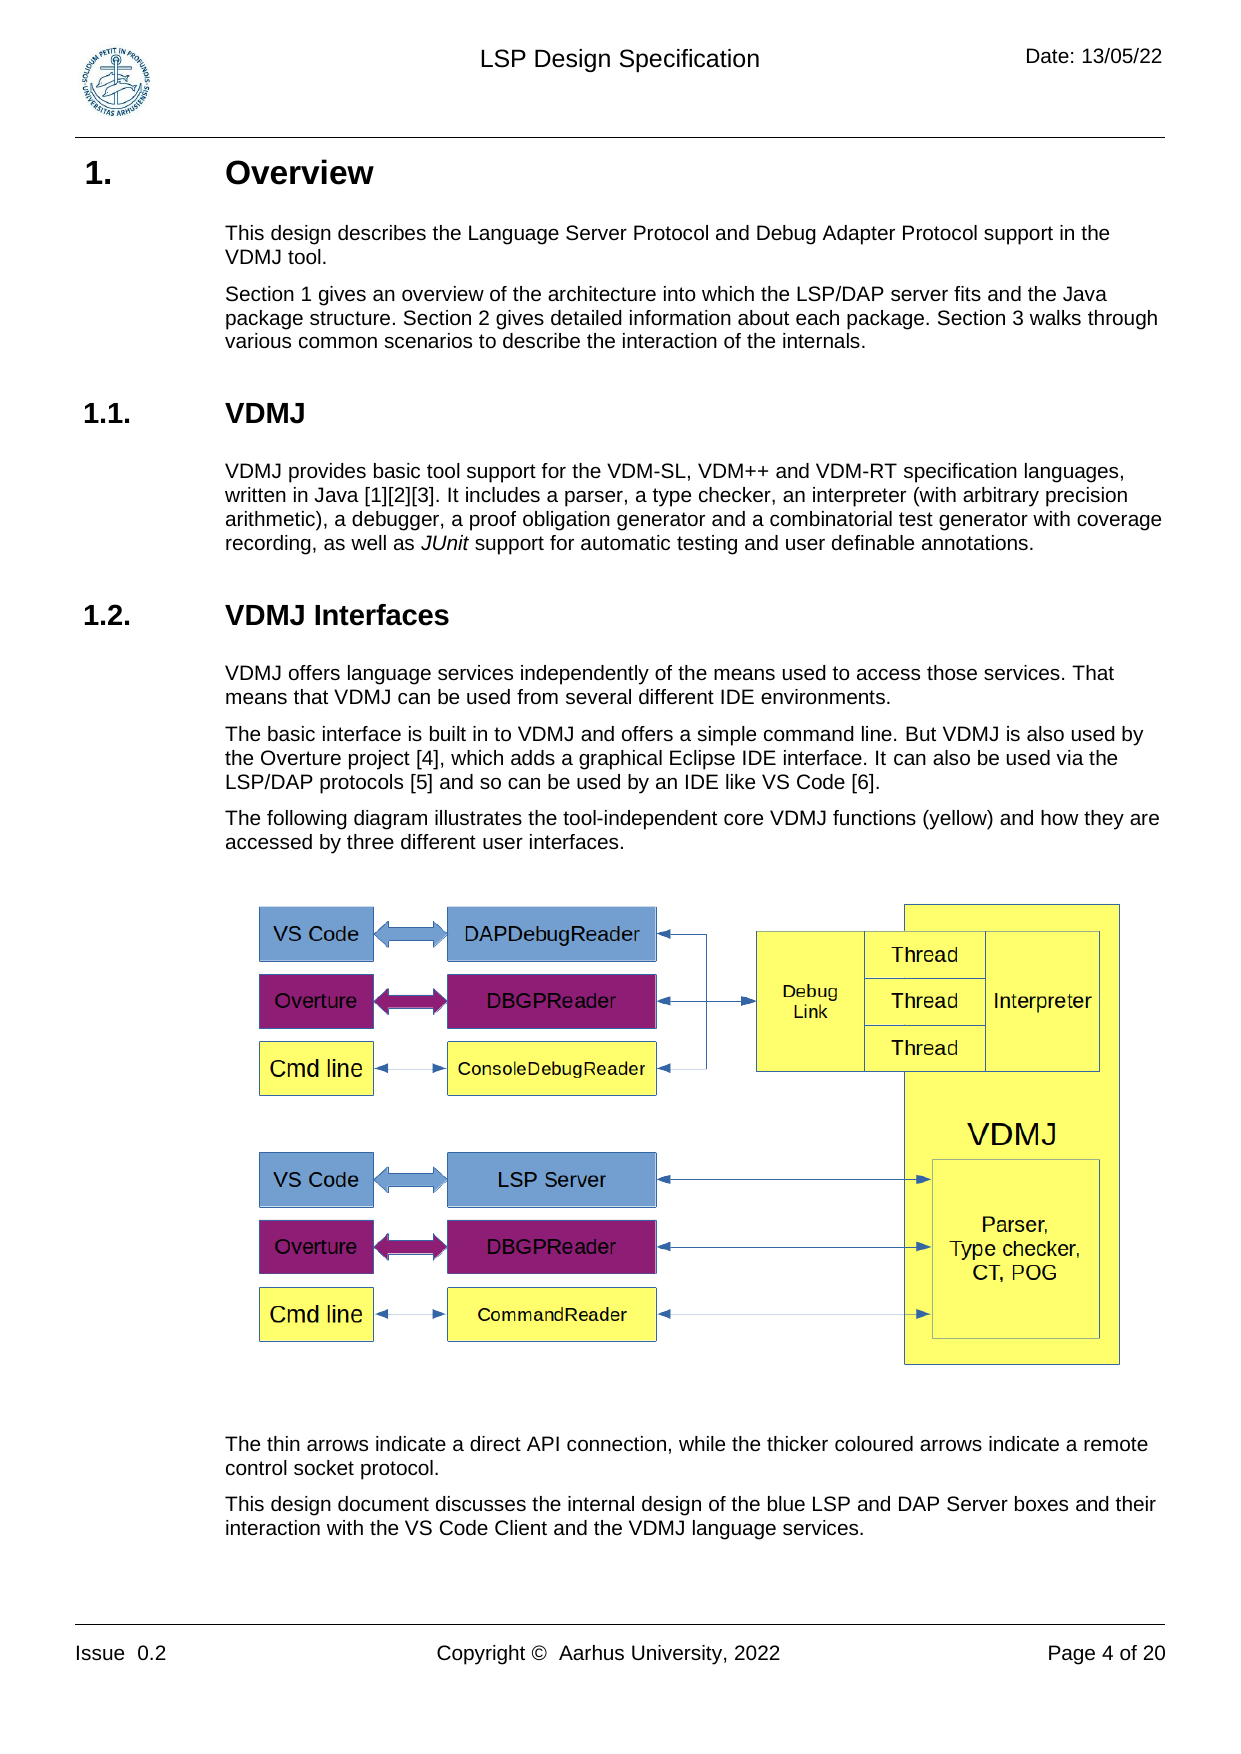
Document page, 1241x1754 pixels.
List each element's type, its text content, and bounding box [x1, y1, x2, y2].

text This design describes the Language Server Protocol and Debug Adapter Protocol support in the VDMJ tool. [225, 221, 1165, 269]
text The basic interface is built in to VDMJ and offers a simple command line. But VDMJ is also used by the Overture project [4], which adds a graphical Eclipse IDE interface. It can also be used via the LSP/DAP protocols [5] and so can be used by an IDE like VS Code [6]. [225, 722, 1165, 794]
subtitle Overview [75, 153, 1165, 191]
text The thin arrows indicate a direct API connection, while the thicker coloured arrows indicate a remote control socket protocol. [225, 1432, 1165, 1480]
text The following diagram illustrates the tool-independent core VDMJ functions (yellow) and how they are accessed by three different user interfaces. [225, 806, 1165, 854]
subtitle VDMJ Interfaces [75, 598, 1165, 632]
text VDMJ offers language services independently of the means used to access those services. That means that VDMJ can be used from several different IDE environments. [225, 662, 1165, 709]
picture [225, 866, 1166, 1396]
text Section 1 gives an overview of the architecture into which the LSP/DAP server fits and the Java package structure. Section 2 gives detailed information about each package. Section 3 walks through various common scenarios to describe the interaction of the internals. [225, 282, 1165, 354]
text This design document discusses the internal design of the blue LSP and DAP Server boxes and their interaction with the VS Code Client and the VDMJ language services. [225, 1492, 1165, 1540]
picture [78, 44, 153, 120]
text VDMJ provides basic tool support for the VDM-SL, VDM++ and VDM-RT specification languages, written in Java [1][2][3]. It includes a parser, a type checker, an interpreter (with arbitrary precision arithmetic), a debugger, a proof obligation generator and a combinatorial test generator with coverage recording, as well as JUnit support for automatic testing and user definable annotations. [225, 460, 1165, 556]
subtitle VDMJ [75, 396, 1165, 430]
